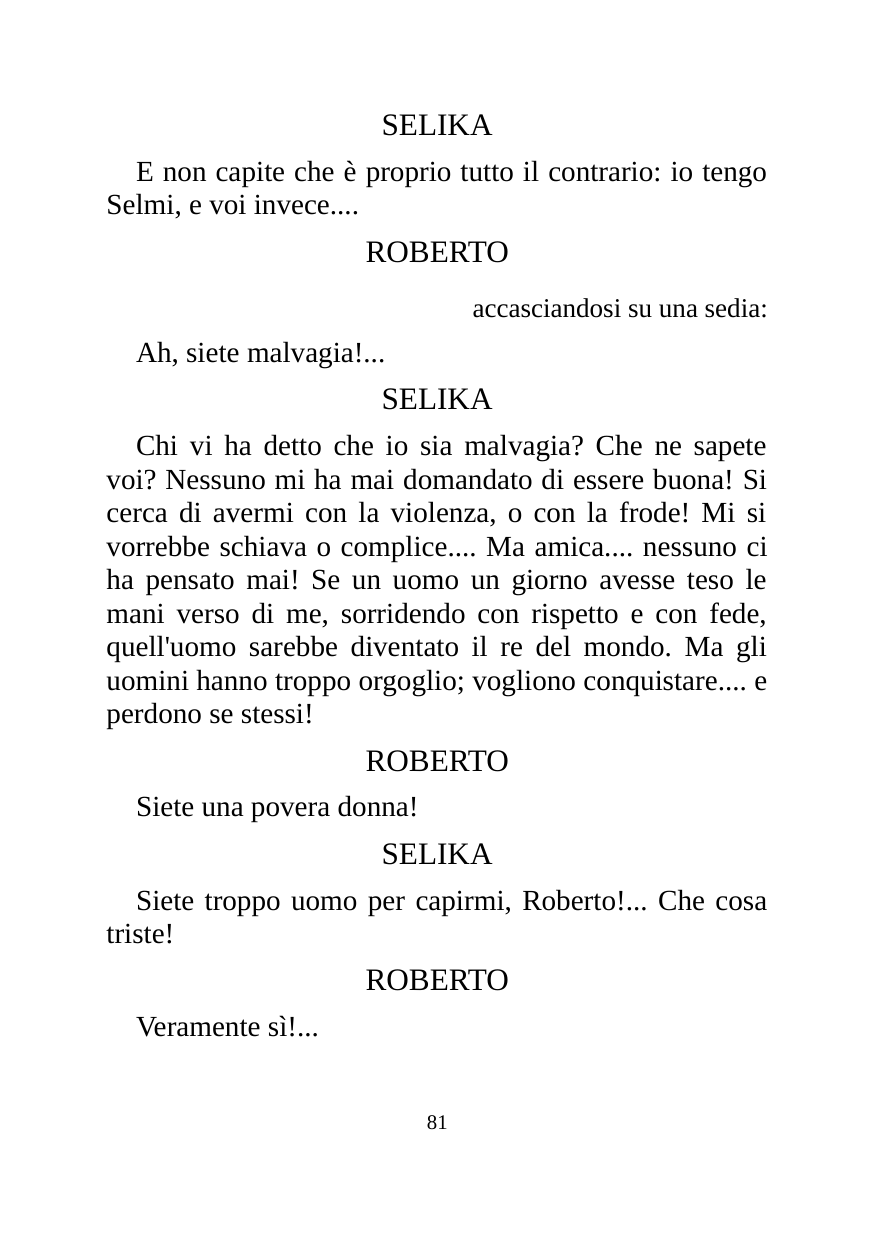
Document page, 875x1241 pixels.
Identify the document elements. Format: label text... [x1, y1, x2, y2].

text Ah, siete malvagia!... [106, 335, 768, 369]
text Chi vi ha detto che io sia malvagia? Che ne sapete voi? Nessuno mi ha mai domandato di essere buona! Si cerca di avermi con la violenza, o con la frode! Mi si vorrebbe schiava o complice.... Ma amica.... nessuno ci ha pensato mai! Se un uomo un giorno avesse teso le mani verso di me, sorridendo con rispetto e con fede, quell'uomo sarebbe diventato il re del mondo. Ma gli uomini hanno troppo orgoglio; vogliono conquistare.... e perdono se stessi! [106, 428, 768, 730]
text Siete troppo uomo per capirmi, Roberto!... Che cosa triste! [106, 883, 768, 950]
text E non capite che è proprio tutto il contrario: io tengo Selmi, e voi invece.... [106, 154, 768, 221]
text SELIKA [106, 835, 768, 871]
text SELIKA [106, 106, 768, 142]
text ROBERTO [106, 961, 768, 997]
text ROBERTO [106, 742, 768, 778]
text ROBERTO [106, 233, 768, 269]
text Siete una povera donna! [106, 789, 768, 823]
text Veramente sì!... [106, 1009, 768, 1043]
text accasciandosi su una sedia: [402, 292, 768, 323]
text SELIKA [106, 381, 768, 416]
